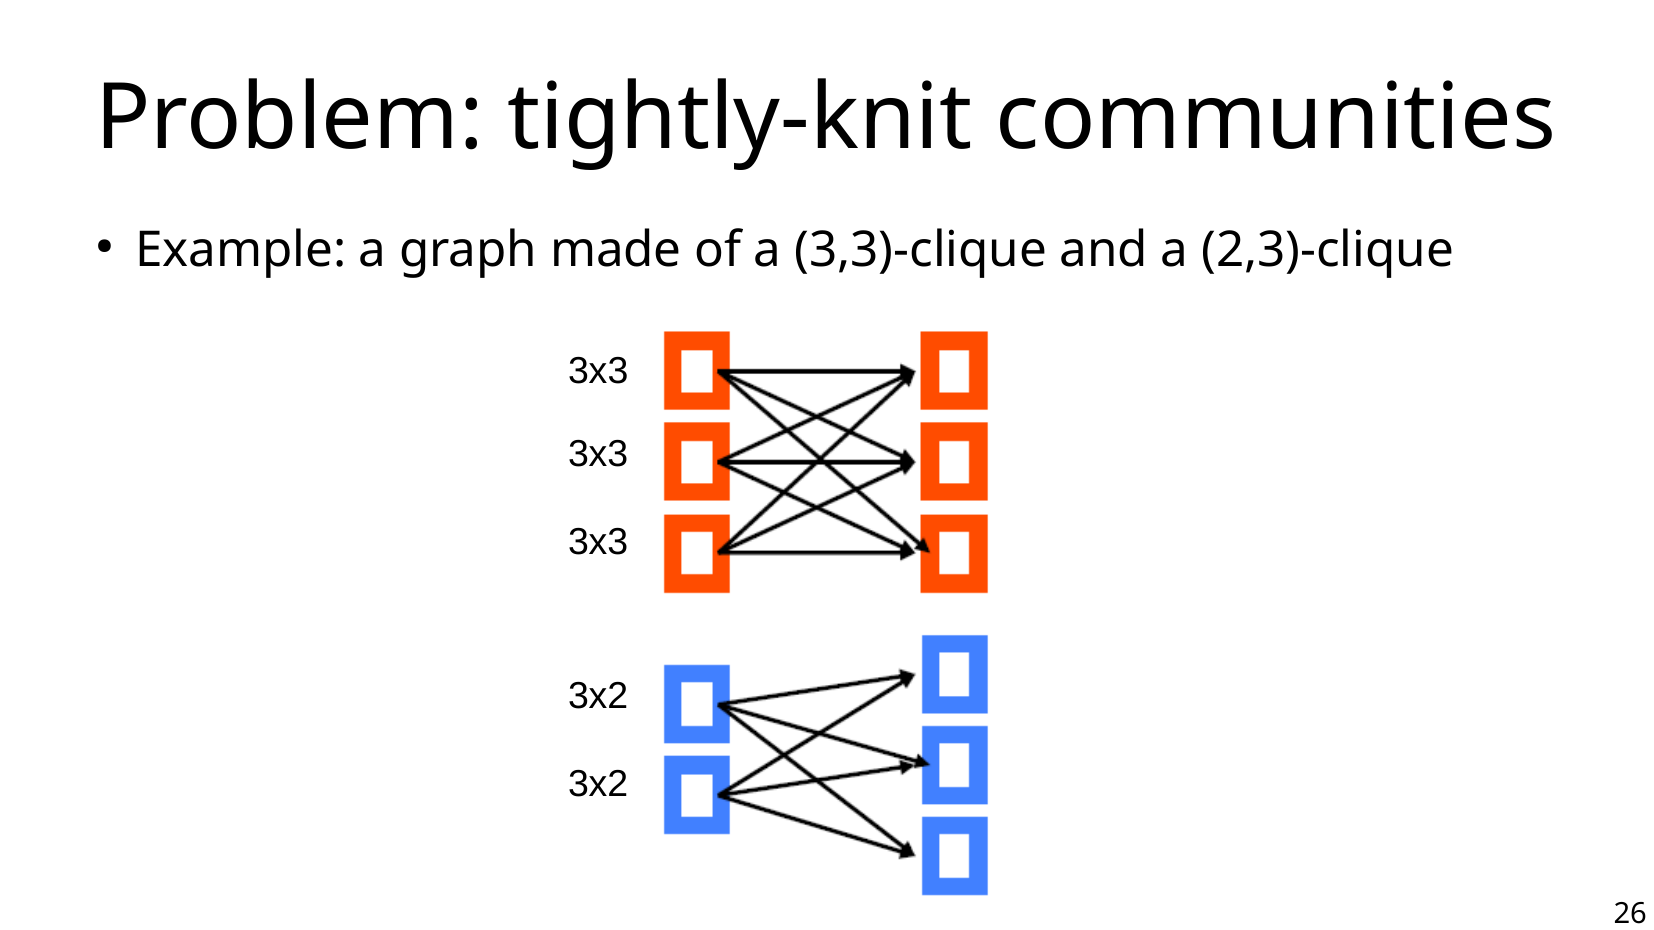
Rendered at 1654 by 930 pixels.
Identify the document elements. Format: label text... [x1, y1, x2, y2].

text_box 3x2 [553, 755, 644, 813]
text_box 3x3 [553, 513, 644, 571]
picture [630, 302, 1006, 922]
text_box 3x3 [553, 341, 644, 399]
title Problem: tightly-knit communities [82, 1, 1571, 213]
text_box 3x2 [553, 666, 644, 724]
list Example: a graph made of a (3,3)-clique and a (2,3)-clique [82, 213, 1571, 314]
text_box 3x3 [553, 424, 644, 482]
